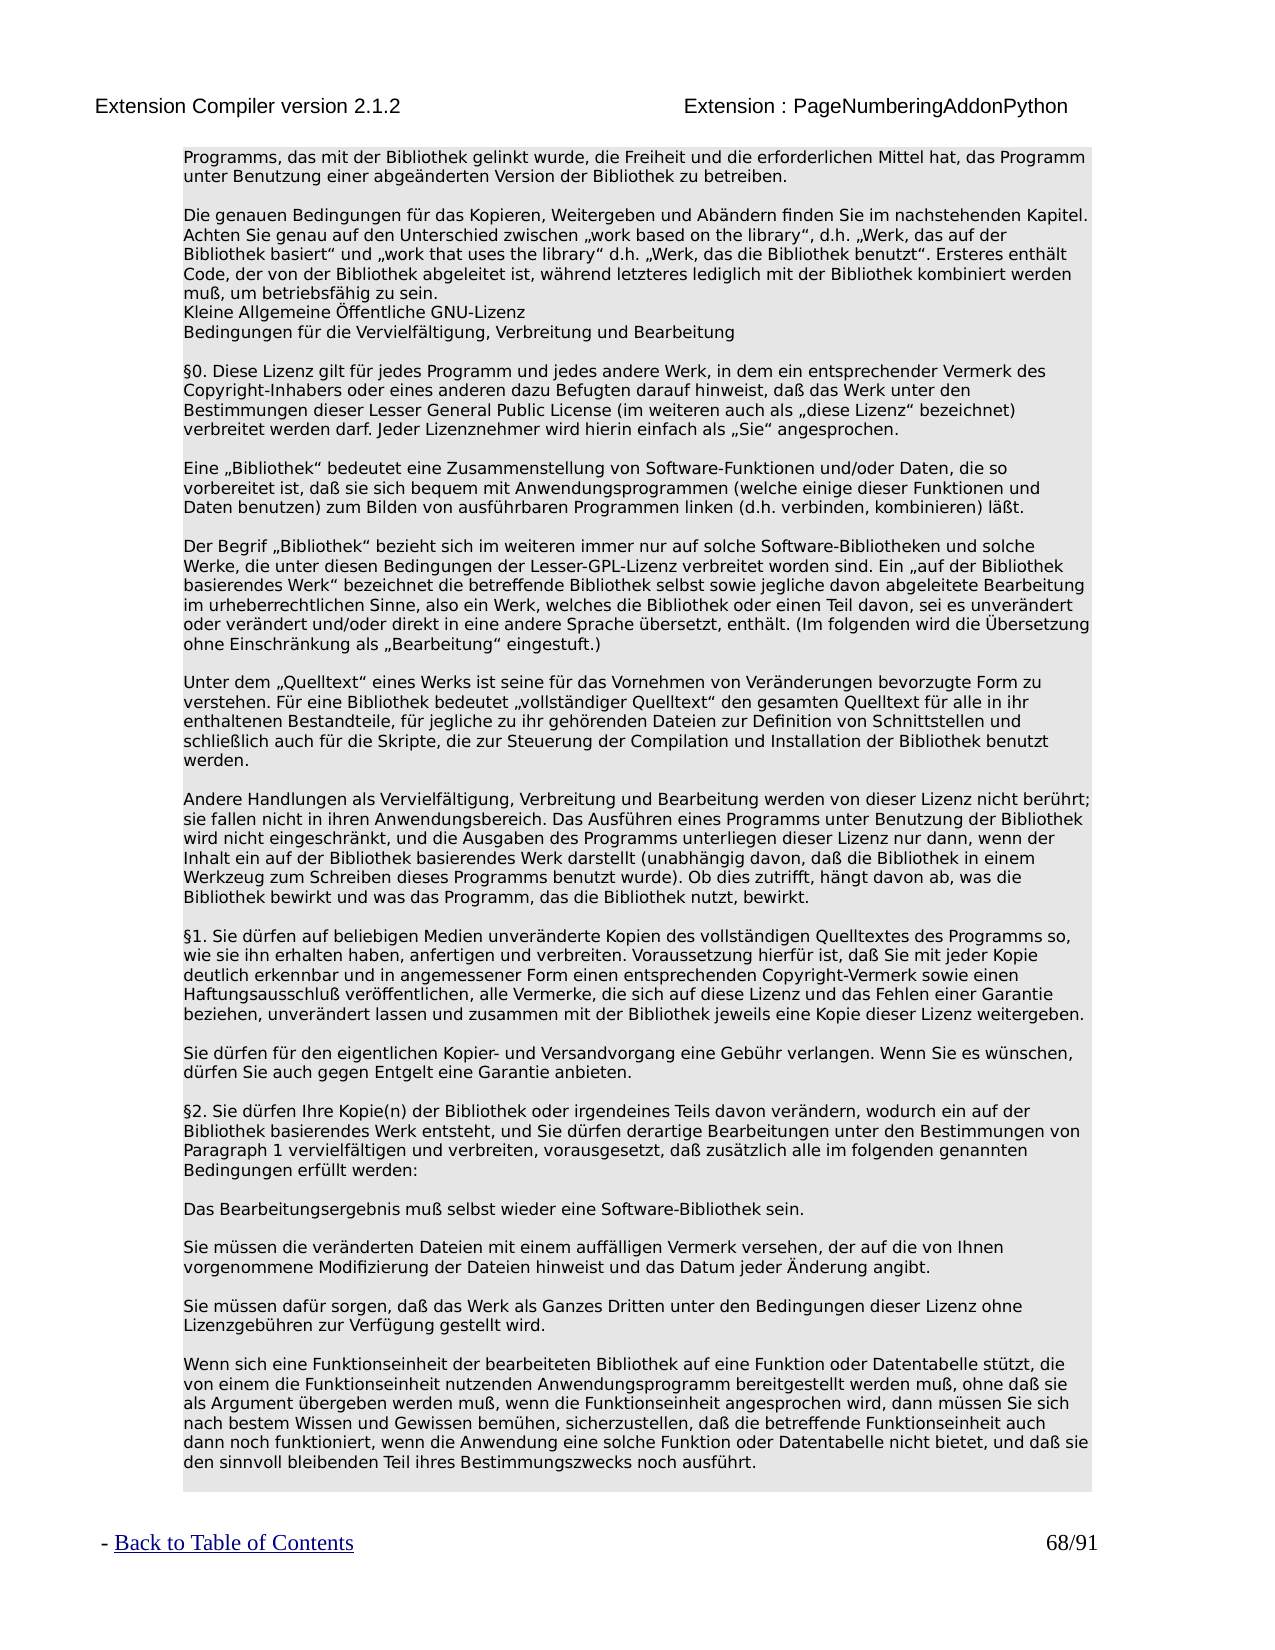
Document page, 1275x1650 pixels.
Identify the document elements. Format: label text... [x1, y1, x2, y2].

text Programms, das mit der Bibliothek gelinkt wurde, die Freiheit und die erforderlichen Mittel hat, das Programm unter Benutzung einer abgeänderten Version der Bibliothek zu betreiben. [183, 147, 1092, 186]
text Sie dürfen für den eigentlichen Kopier- und Versandvorgang eine Gebühr verlangen. Wenn Sie es wünschen, dürfen Sie auch gegen Entgelt eine Garantie anbieten. [183, 1043, 1092, 1082]
text §0. Diese Lizenz gilt für jedes Programm und jedes andere Werk, in dem ein entsprechender Vermerk des Copyright-Inhabers oder eines anderen dazu Befugten darauf hinweist, daß das Werk unter den Bestimmungen dieser Lesser General Public License (im weiteren auch als „diese Lizenz“ bezeichnet) verbreitet werden darf. Jeder Lizenznehmer wird hierin einfach als „Sie“ angesprochen. [183, 362, 1092, 440]
text Bedingungen für die Vervielfältigung, Verbreitung und Bearbeitung [183, 323, 1092, 342]
text Wenn sich eine Funktionseinheit der bearbeiteten Bibliothek auf eine Funktion oder Datentabelle stützt, die von einem die Funktionseinheit nutzenden Anwendungsprogramm bereitgestellt werden muß, ohne daß sie als Argument übergeben werden muß, wenn die Funktionseinheit angesprochen wird, dann müssen Sie sich nach bestem Wissen und Gewissen bemühen, sicherzustellen, daß die betreffende Funktionseinheit auch dann noch funktioniert, wenn die Anwendung eine solche Funktion oder Datentabelle nicht bietet, und daß sie den sinnvoll bleibenden Teil ihres Bestimmungszwecks noch ausführt. [183, 1355, 1092, 1472]
text §1. Sie dürfen auf beliebigen Medien unveränderte Kopien des vollständigen Quelltextes des Programms so, wie sie ihn erhalten haben, anfertigen und verbreiten. Voraussetzung hierfür ist, daß Sie mit jeder Kopie deutlich erkennbar und in angemessener Form einen entsprechenden Copyright-Vermerk sowie einen Haftungsausschluß veröffentlichen, alle Vermerke, die sich auf diese Lizenz und das Fehlen einer Garantie beziehen, unverändert lassen und zusammen mit der Bibliothek jeweils eine Kopie dieser Lizenz weitergeben. [183, 927, 1092, 1024]
text Der Begrif „Bibliothek“ bezieht sich im weiteren immer nur auf solche Software-Bibliotheken und solche Werke, die unter diesen Bedingungen der Lesser-GPL-Lizenz verbreitet worden sind. Ein „auf der Bibliothek basierendes Werk“ bezeichnet die betreffende Bibliothek selbst sowie jegliche davon abgeleitete Bearbeitung im urheberrechtlichen Sinne, also ein Werk, welches die Bibliothek oder einen Teil davon, sei es unverändert oder verändert und/oder direkt in eine andere Sprache übersetzt, enthält. (Im folgenden wird die Übersetzung ohne Einschränkung als „Bearbeitung“ eingestuft.) [183, 537, 1092, 654]
text Das Bearbeitungsergebnis muß selbst wieder eine Software-Bibliothek sein. [183, 1199, 1092, 1219]
text Sie müssen dafür sorgen, daß das Werk als Ganzes Dritten unter den Bedingungen dieser Lizenz ohne Lizenzgebühren zur Verfügung gestellt wird. [183, 1297, 1092, 1336]
text Die genauen Bedingungen für das Kopieren, Weitergeben und Abändern finden Sie im nachstehenden Kapitel. Achten Sie genau auf den Unterschied zwischen „work based on the library“, d.h. „Werk, das auf der Bibliothek basiert“ und „work that uses the library“ d.h. „Werk, das die Bibliothek benutzt“. Ersteres enthält Code, der von der Bibliothek abgeleitet ist, während letzteres lediglich mit der Bibliothek kombiniert werden muß, um betriebsfähig zu sein. [183, 206, 1092, 303]
text Unter dem „Quelltext“ eines Werks ist seine für das Vornehmen von Veränderungen bevorzugte Form zu verstehen. Für eine Bibliothek bedeutet „vollständiger Quelltext“ den gesamten Quelltext für alle in ihr enthaltenen Bestandteile, für jegliche zu ihr gehörenden Dateien zur Definition von Schnittstellen und schließlich auch für die Skripte, die zur Steuerung der Compilation und Installation der Bibliothek benutzt werden. [183, 673, 1092, 771]
text Eine „Bibliothek“ bedeutet eine Zusammenstellung von Software-Funktionen und/oder Daten, die so vorbereitet ist, daß sie sich bequem mit Anwendungsprogrammen (welche einige dieser Funktionen und Daten benutzen) zum Bilden von ausführbaren Programmen linken (d.h. verbinden, kombinieren) läßt. [183, 459, 1092, 518]
text Sie müssen die veränderten Dateien mit einem auffälligen Vermerk versehen, der auf die von Ihnen vorgenommene Modifizierung der Dateien hinweist und das Datum jeder Änderung angibt. [183, 1238, 1092, 1277]
text §2. Sie dürfen Ihre Kopie(n) der Bibliothek oder irgendeines Teils davon verändern, wodurch ein auf der Bibliothek basierendes Werk entsteht, und Sie dürfen derartige Bearbeitungen unter den Bestimmungen von Paragraph 1 vervielfältigen und verbreiten, vorausgesetzt, daß zusätzlich alle im folgenden genannten Bedingungen erfüllt werden: [183, 1102, 1092, 1180]
text Kleine Allgemeine Öffentliche GNU-Lizenz [183, 303, 1092, 323]
text Andere Handlungen als Vervielfältigung, Verbreitung und Bearbeitung werden von dieser Lizenz nicht berührt; sie fallen nicht in ihren Anwendungsbereich. Das Ausführen eines Programms unter Benutzung der Bibliothek wird nicht eingeschränkt, und die Ausgaben des Programms unterliegen dieser Lizenz nur dann, wenn der Inhalt ein auf der Bibliothek basierendes Werk darstellt (unabhängig davon, daß die Bibliothek in einem Werkzeug zum Schreiben dieses Programms benutzt wurde). Ob dies zutrifft, hängt davon ab, was die Bibliothek bewirkt und was das Programm, das die Bibliothek nutzt, bewirkt. [183, 790, 1092, 907]
